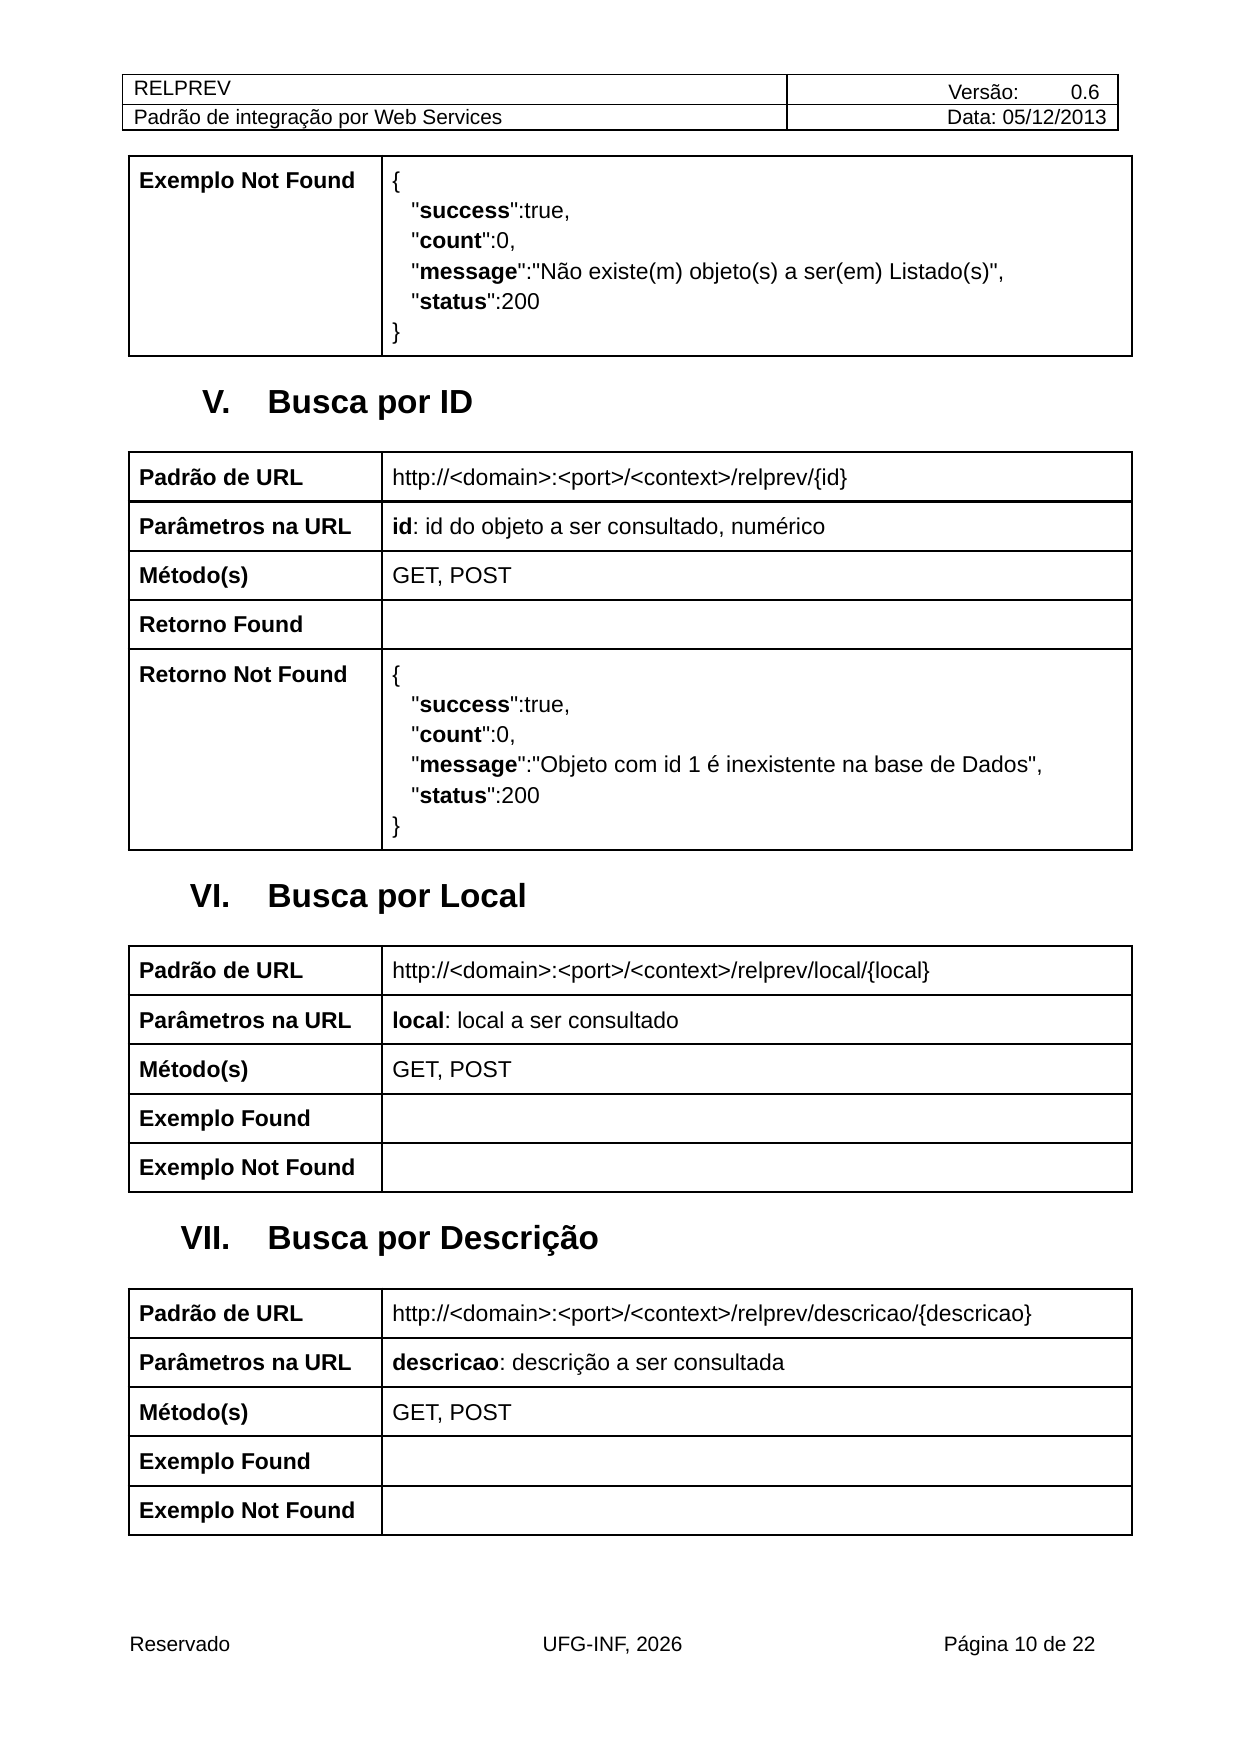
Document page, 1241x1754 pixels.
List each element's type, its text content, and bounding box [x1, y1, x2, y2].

table_header http://<domain>:<port>/<context>/relprev/{id} [383, 453, 1131, 500]
table_cell GET, POST [383, 552, 1131, 599]
table_cell Retorno Not Found [130, 650, 381, 848]
subtitle Busca por Descrição [230, 1218, 1122, 1257]
table_cell [383, 1437, 1131, 1484]
table_cell [383, 1095, 1131, 1142]
table_header Padrão de URL [130, 453, 381, 500]
table_cell GET, POST [383, 1388, 1131, 1435]
table_cell { "success":true, "count":0, "message":"Objeto com id 1 é inexistente na base de Dados", "status":200 } [383, 650, 1131, 848]
table_header Padrão de URL [130, 947, 381, 994]
table_header Padrão de URL [130, 1290, 381, 1337]
table_cell Parâmetros na URL [130, 996, 381, 1043]
table_cell Parâmetros na URL [130, 503, 381, 550]
table_cell Parâmetros na URL [130, 1339, 381, 1386]
table_cell Retorno Found [130, 601, 381, 648]
table_cell Método(s) [130, 1045, 381, 1093]
table_cell [383, 1144, 1131, 1191]
table_cell Exemplo Not Found [130, 157, 381, 355]
table_header http://<domain>:<port>/<context>/relprev/local/{local} [383, 947, 1131, 994]
table_cell [383, 601, 1131, 648]
table_cell Exemplo Not Found [130, 1487, 381, 1534]
table_cell descricao: descrição a ser consultada [383, 1339, 1131, 1386]
table_cell GET, POST [383, 1045, 1131, 1093]
table_cell Método(s) [130, 552, 381, 599]
table_cell Método(s) [130, 1388, 381, 1435]
table_header http://<domain>:<port>/<context>/relprev/descricao/{descricao} [383, 1290, 1131, 1337]
table_cell [383, 1487, 1131, 1534]
table_cell Exemplo Found [130, 1437, 381, 1484]
table_cell local: local a ser consultado [383, 996, 1131, 1043]
subtitle Busca por Local [230, 876, 1122, 914]
subtitle Busca por ID [230, 382, 1122, 420]
table_cell id: id do objeto a ser consultado, numérico [383, 503, 1131, 550]
table_cell Exemplo Not Found [130, 1144, 381, 1191]
table_cell Exemplo Found [130, 1095, 381, 1142]
table_cell { "success":true, "count":0, "message":"Não existe(m) objeto(s) a ser(em) Listado(s)", "status":200 } [383, 157, 1131, 355]
